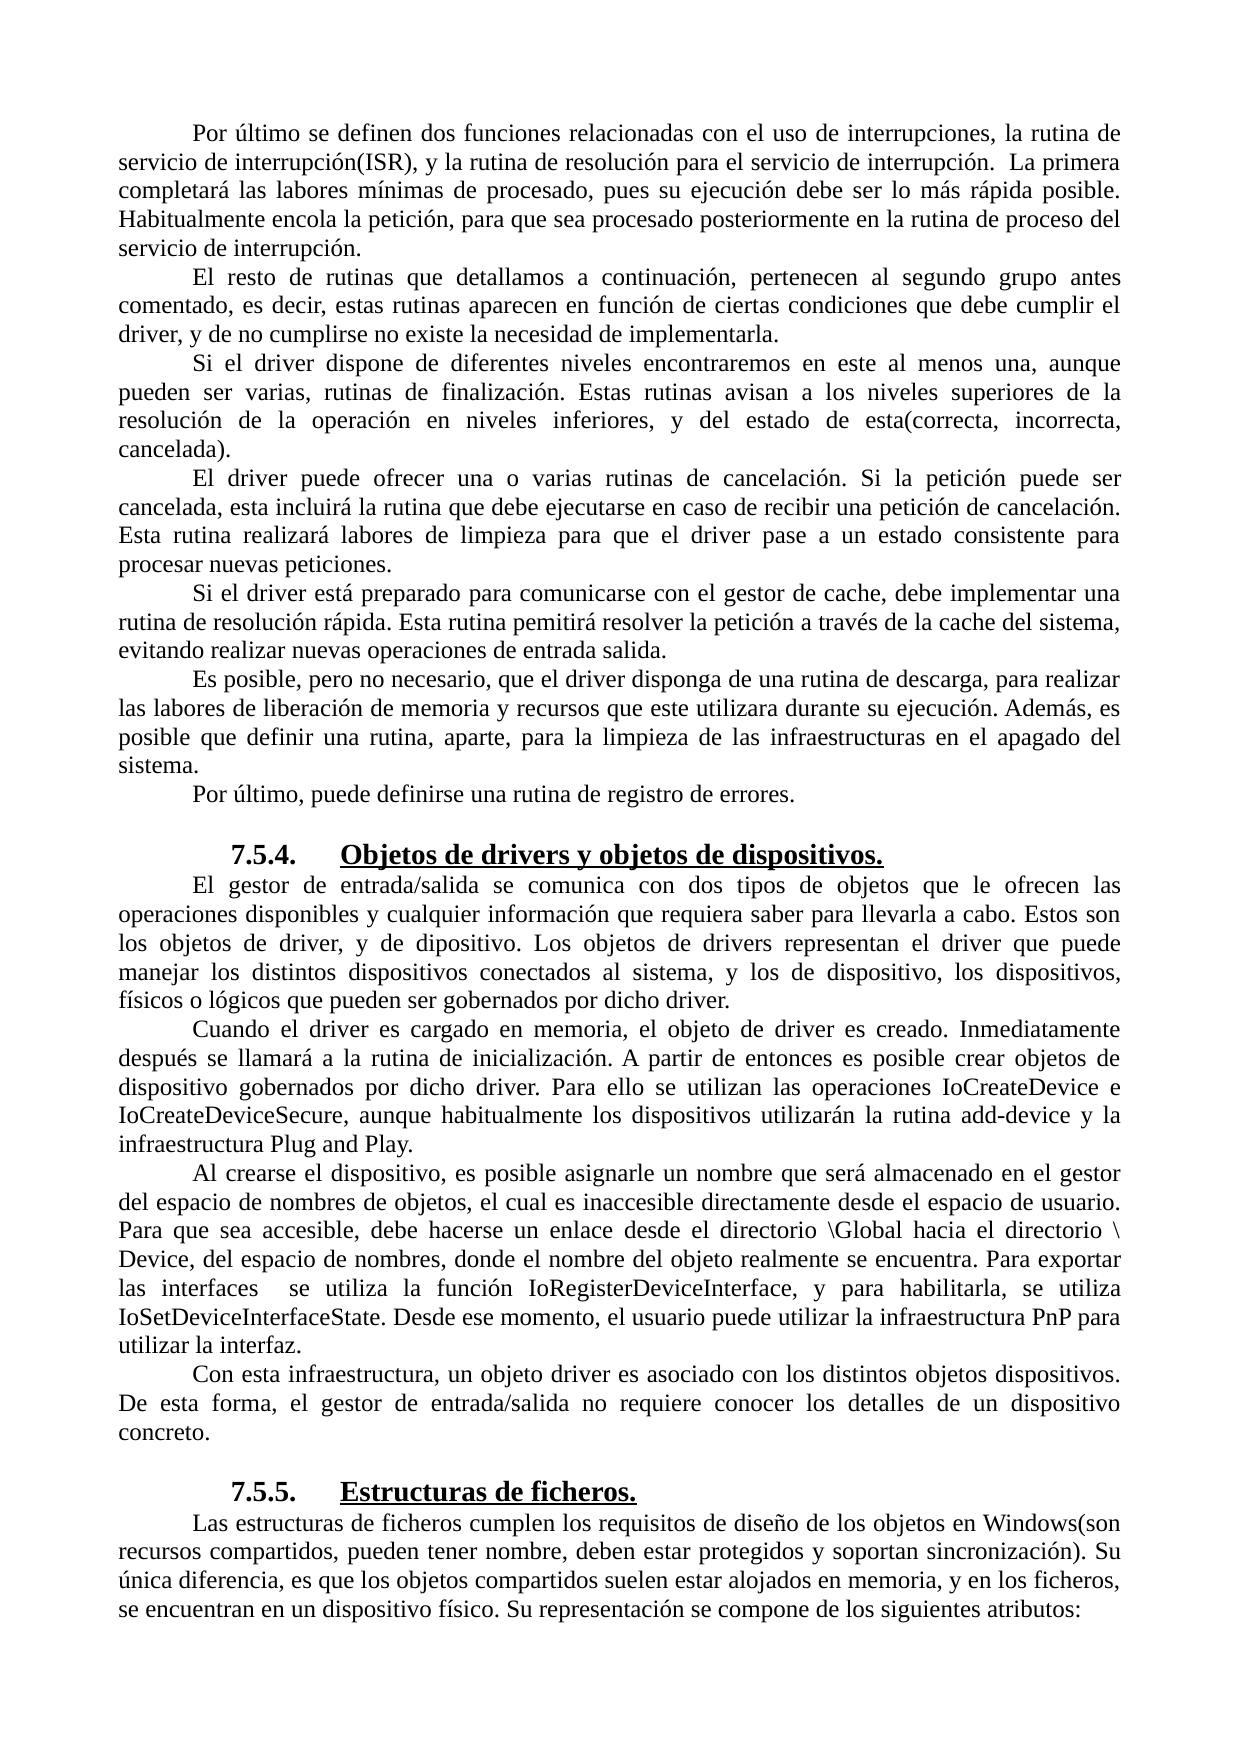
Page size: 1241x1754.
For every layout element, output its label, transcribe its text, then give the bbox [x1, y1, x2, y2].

text El driver puede ofrecer una o varias rutinas de cancelación. Si la petición puede ser cancelada, esta incluirá la rutina que debe ejecutarse en caso de recibir una petición de cancelación. Esta rutina realizará labores de limpieza para que el driver pase a un estado consistente para procesar nuevas peticiones. [118, 463, 1122, 578]
text El resto de rutinas que detallamos a continuación, pertenecen al segundo grupo antes comentado, es decir, estas rutinas aparecen en función de ciertas condiciones que debe cumplir el driver, y de no cumplirse no existe la necesidad de implementarla. [118, 262, 1122, 348]
text Por último, puede definirse una rutina de registro de errores. [118, 779, 1122, 808]
text Por último se definen dos funciones relacionadas con el uso de interrupciones, la rutina de servicio de interrupción(ISR), y la rutina de resolución para el servicio de interrupción. La primera completará las labores mínimas de procesado, pues su ejecución debe ser lo más rápida posible. Habitualmente encola la petición, para que sea procesado posteriormente en la rutina de proceso del servicio de interrupción. [118, 118, 1122, 262]
text Es posible, pero no necesario, que el driver disponga de una rutina de descarga, para realizar las labores de liberación de memoria y recursos que este utilizara durante su ejecución. Además, es posible que definir una rutina, aparte, para la limpieza de las infraestructuras en el apagado del sistema. [118, 664, 1122, 779]
text El gestor de entrada/salida se comunica con dos tipos de objetos que le ofrecen las operaciones disponibles y cualquier información que requiera saber para llevarla a cabo. Estos son los objetos de driver, y de dipositivo. Los objetos de drivers representan el driver que puede manejar los distintos dispositivos conectados al sistema, y los de dispositivo, los dispositivos, físicos o lógicos que pueden ser gobernados por dicho driver. [118, 870, 1122, 1014]
list Objetos de drivers y objetos de dispositivos. [231, 837, 1122, 870]
text Con esta infraestructura, un objeto driver es asociado con los distintos objetos dispositivos. De esta forma, el gestor de entrada/salida no requiere conocer los detalles de un dispositivo concreto. [118, 1359, 1122, 1445]
text Las estructuras de ficheros cumplen los requisitos de diseño de los objetos en Windows(son recursos compartidos, pueden tener nombre, deben estar protegidos y soportan sincronización). Su única diferencia, es que los objetos compartidos suelen estar alojados en memoria, y en los ficheros, se encuentran en un dispositivo físico. Su representación se compone de los siguientes atributos: [118, 1508, 1122, 1623]
list Estructuras de ficheros. [231, 1474, 1122, 1508]
text Al crearse el dispositivo, es posible asignarle un nombre que será almacenado en el gestor del espacio de nombres de objetos, el cual es inaccesible directamente desde el espacio de usuario. Para que sea accesible, debe hacerse un enlace desde el directorio \Global hacia el directorio \Device, del espacio de nombres, donde el nombre del objeto realmente se encuentra. Para exportar las interfaces se utiliza la función IoRegisterDeviceInterface, y para habilitarla, se utiliza IoSetDeviceInterfaceState. Desde ese momento, el usuario puede utilizar la infraestructura PnP para utilizar la interfaz. [118, 1158, 1122, 1359]
text Si el driver dispone de diferentes niveles encontraremos en este al menos una, aunque pueden ser varias, rutinas de finalización. Estas rutinas avisan a los niveles superiores de la resolución de la operación en niveles inferiores, y del estado de esta(correcta, incorrecta, cancelada). [118, 348, 1122, 463]
text Cuando el driver es cargado en memoria, el objeto de driver es creado. Inmediatamente después se llamará a la rutina de inicialización. A partir de entonces es posible crear objetos de dispositivo gobernados por dicho driver. Para ello se utilizan las operaciones IoCreateDevice e IoCreateDeviceSecure, aunque habitualmente los dispositivos utilizarán la rutina add-device y la infraestructura Plug and Play. [118, 1014, 1122, 1158]
text Si el driver está preparado para comunicarse con el gestor de cache, debe implementar una rutina de resolución rápida. Esta rutina pemitirá resolver la petición a través de la cache del sistema, evitando realizar nuevas operaciones de entrada salida. [118, 578, 1122, 664]
